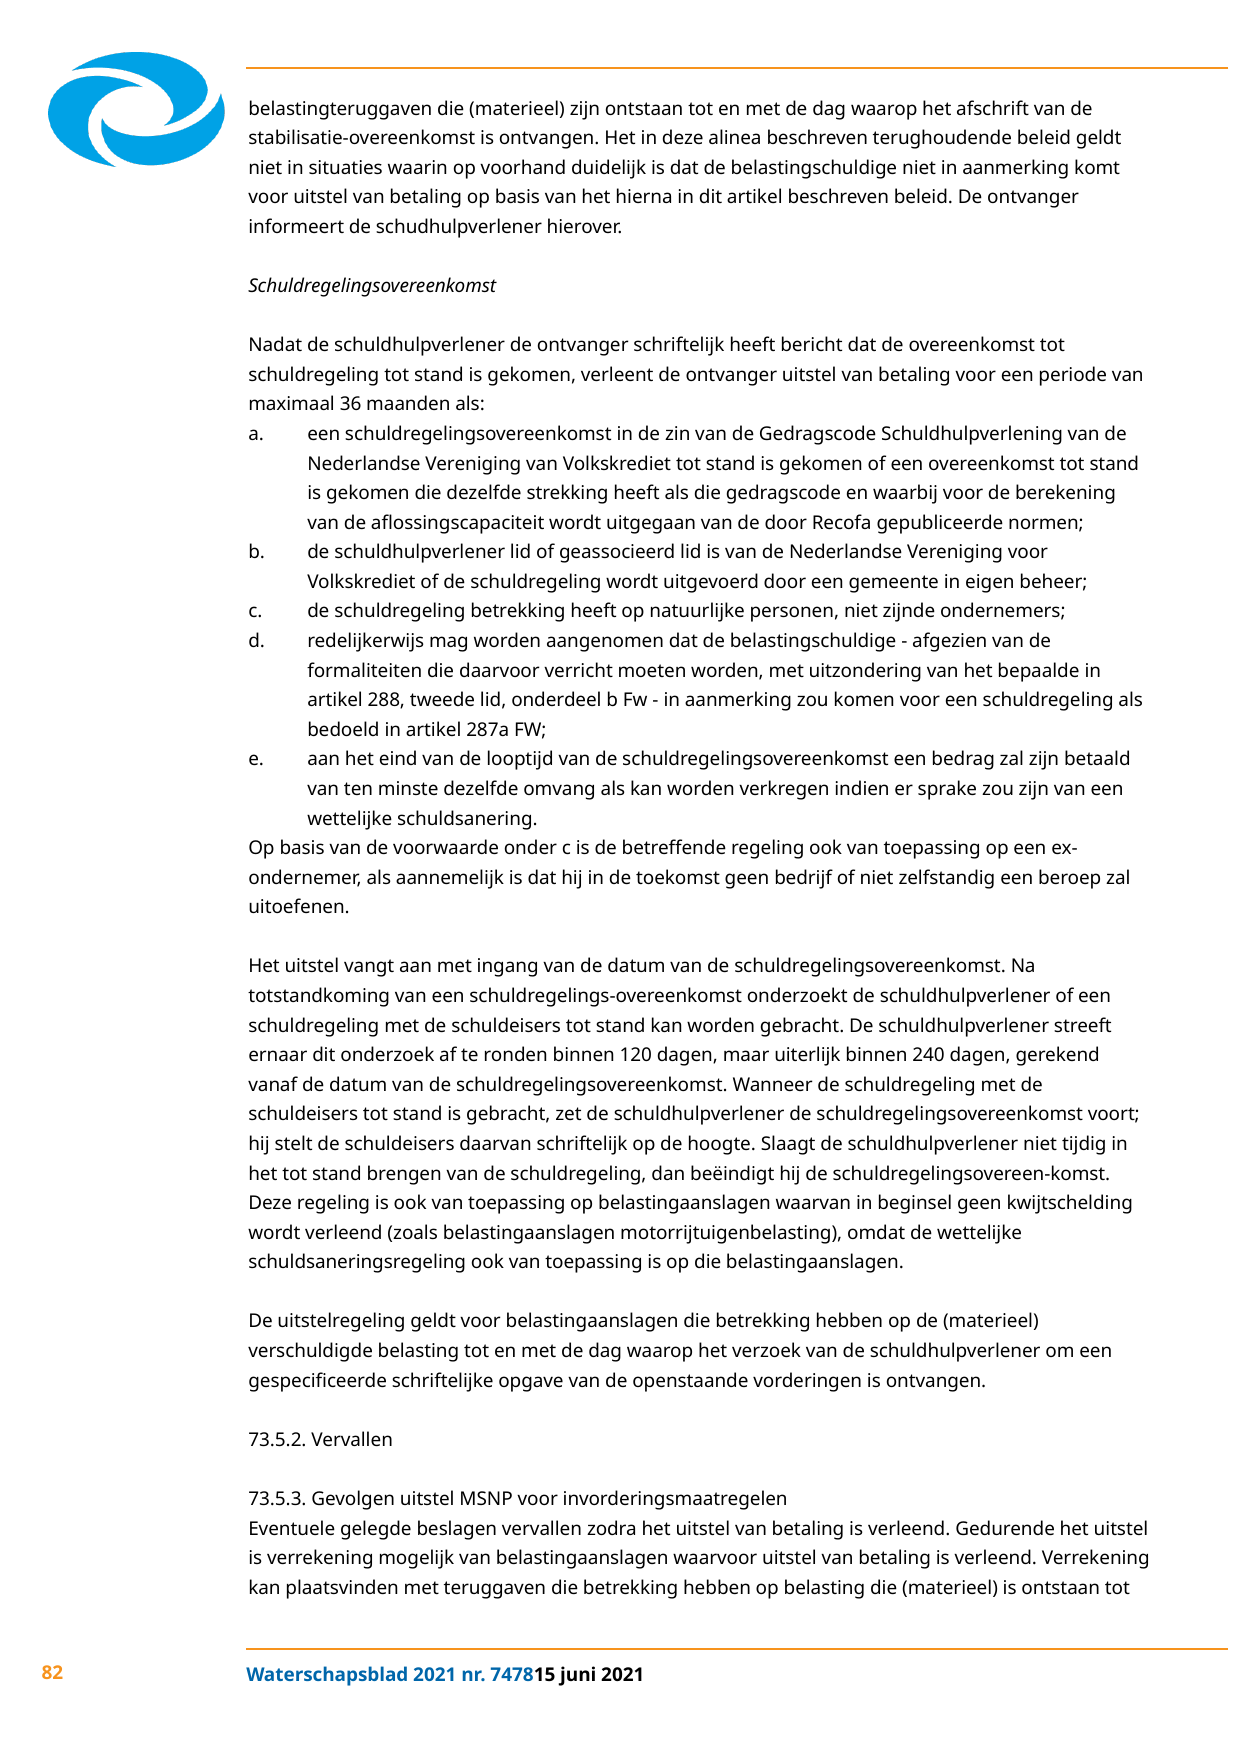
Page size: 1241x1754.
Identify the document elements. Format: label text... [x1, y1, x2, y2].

text Het uitstel vangt aan met ingang van de datum van de schuldregelingsovereenkomst. Na totstandkoming van een schuldregelings-overeenkomst onderzoekt de schuldhulpverlener of een schuldregeling met de schuldeisers tot stand kan worden gebracht. De schuldhulpverlener streeft ernaar dit onderzoek af te ronden binnen 120 dagen, maar uiterlijk binnen 240 dagen, gerekend vanaf de datum van de schuldregelingsovereenkomst. Wanneer de schuldregeling met de schuldeisers tot stand is gebracht, zet de schuldhulpverlener de schuldregelingsovereenkomst voort; hij stelt de schuldeisers daarvan schriftelijk op de hoogte. Slaagt de schuldhulpverlener niet tijdig in het tot stand brengen van de schuldregeling, dan beëindigt hij de schuldregelingsovereen-komst. [248, 953, 1152, 1186]
list de schuldhulpverlener lid of geassocieerd lid is van de Nederlandse Vereniging voor Volkskrediet of de schuldregeling wordt uitgevoerd door een gemeente in eigen beheer; [248, 538, 1152, 594]
text Nadat de schuldhulpverlener de ontvanger schriftelijk heeft bericht dat de overeenkomst tot schuldregeling tot stand is gekomen, verleent de ontvanger uitstel van betaling voor een periode van maximaal 36 maanden als: [248, 331, 1152, 416]
text 73.5.3. Gevolgen uitstel MSNP voor invorderingsmaatregelen [248, 1485, 1152, 1511]
list redelijkerwijs mag worden aangenomen dat de belastingschuldige - afgezien van de formaliteiten die daarvoor verricht moeten worden, met uitzondering van het bepaalde in artikel 288, tweede lid, onderdeel b Fw - in aanmerking zou komen voor een schuldregeling als bedoeld in artikel 287a FW; [248, 627, 1152, 742]
list een schuldregelingsovereenkomst in de zin van de Gedragscode Schuldhulpverlening van de Nederlandse Vereniging van Volkskrediet tot stand is gekomen of een overeenkomst tot stand is gekomen die dezelfde strekking heeft als die gedragscode en waarbij voor de berekening van de aflossingscapaciteit wordt uitgegaan van de door Recofa gepubliceerde normen; [248, 420, 1152, 535]
text Eventuele gelegde beslagen vervallen zodra het uitstel van betaling is verleend. Gedurende het uitstel is verrekening mogelijk van belastingaanslagen waarvoor uitstel van betaling is verleend. Verrekening kan plaatsvinden met teruggaven die betrekking hebben op belasting die (materieel) is ontstaan tot [248, 1515, 1152, 1600]
text Op basis van de voorwaarde onder c is de betreffende regeling ook van toepassing op een ex-ondernemer, als aannemelijk is dat hij in de toekomst geen bedrijf of niet zelfstandig een beroep zal uitoefenen. [248, 834, 1152, 919]
text De uitstelregeling geldt voor belastingaanslagen die betrekking hebben op de (materieel) verschuldigde belasting tot en met de dag waarop het verzoek van de schuldhulpverlener om een gespecificeerde schriftelijke opgave van de openstaande vorderingen is ontvangen. [248, 1308, 1152, 1393]
text Schuldregelingsovereenkomst [248, 272, 1152, 298]
text Deze regeling is ook van toepassing op belastingaanslagen waarvan in beginsel geen kwijtschelding wordt verleend (zoals belastingaanslagen motorrijtuigenbelasting), omdat de wettelijke schuldsaneringsregeling ook van toepassing is op die belastingaanslagen. [248, 1189, 1152, 1274]
text belastingteruggaven die (materieel) zijn ontstaan tot en met de dag waarop het afschrift van de stabilisatie-overeenkomst is ontvangen. Het in deze alinea beschreven terughoudende beleid geldt niet in situaties waarin op voorhand duidelijk is dat de belastingschuldige niet in aanmerking komt voor uitstel van betaling op basis van het hierna in dit artikel beschreven beleid. De ontvanger informeert de schudhulpverlener hierover. [248, 95, 1152, 239]
picture [41, 47, 231, 172]
list aan het eind van de looptijd van de schuldregelingsovereenkomst een bedrag zal zijn betaald van ten minste dezelfde omvang als kan worden verkregen indien er sprake zou zijn van een wettelijke schuldsanering. [248, 746, 1152, 831]
text 73.5.2. Vervallen [248, 1426, 1152, 1452]
list de schuldregeling betrekking heeft op natuurlijke personen, niet zijnde ondernemers; [248, 598, 1152, 623]
